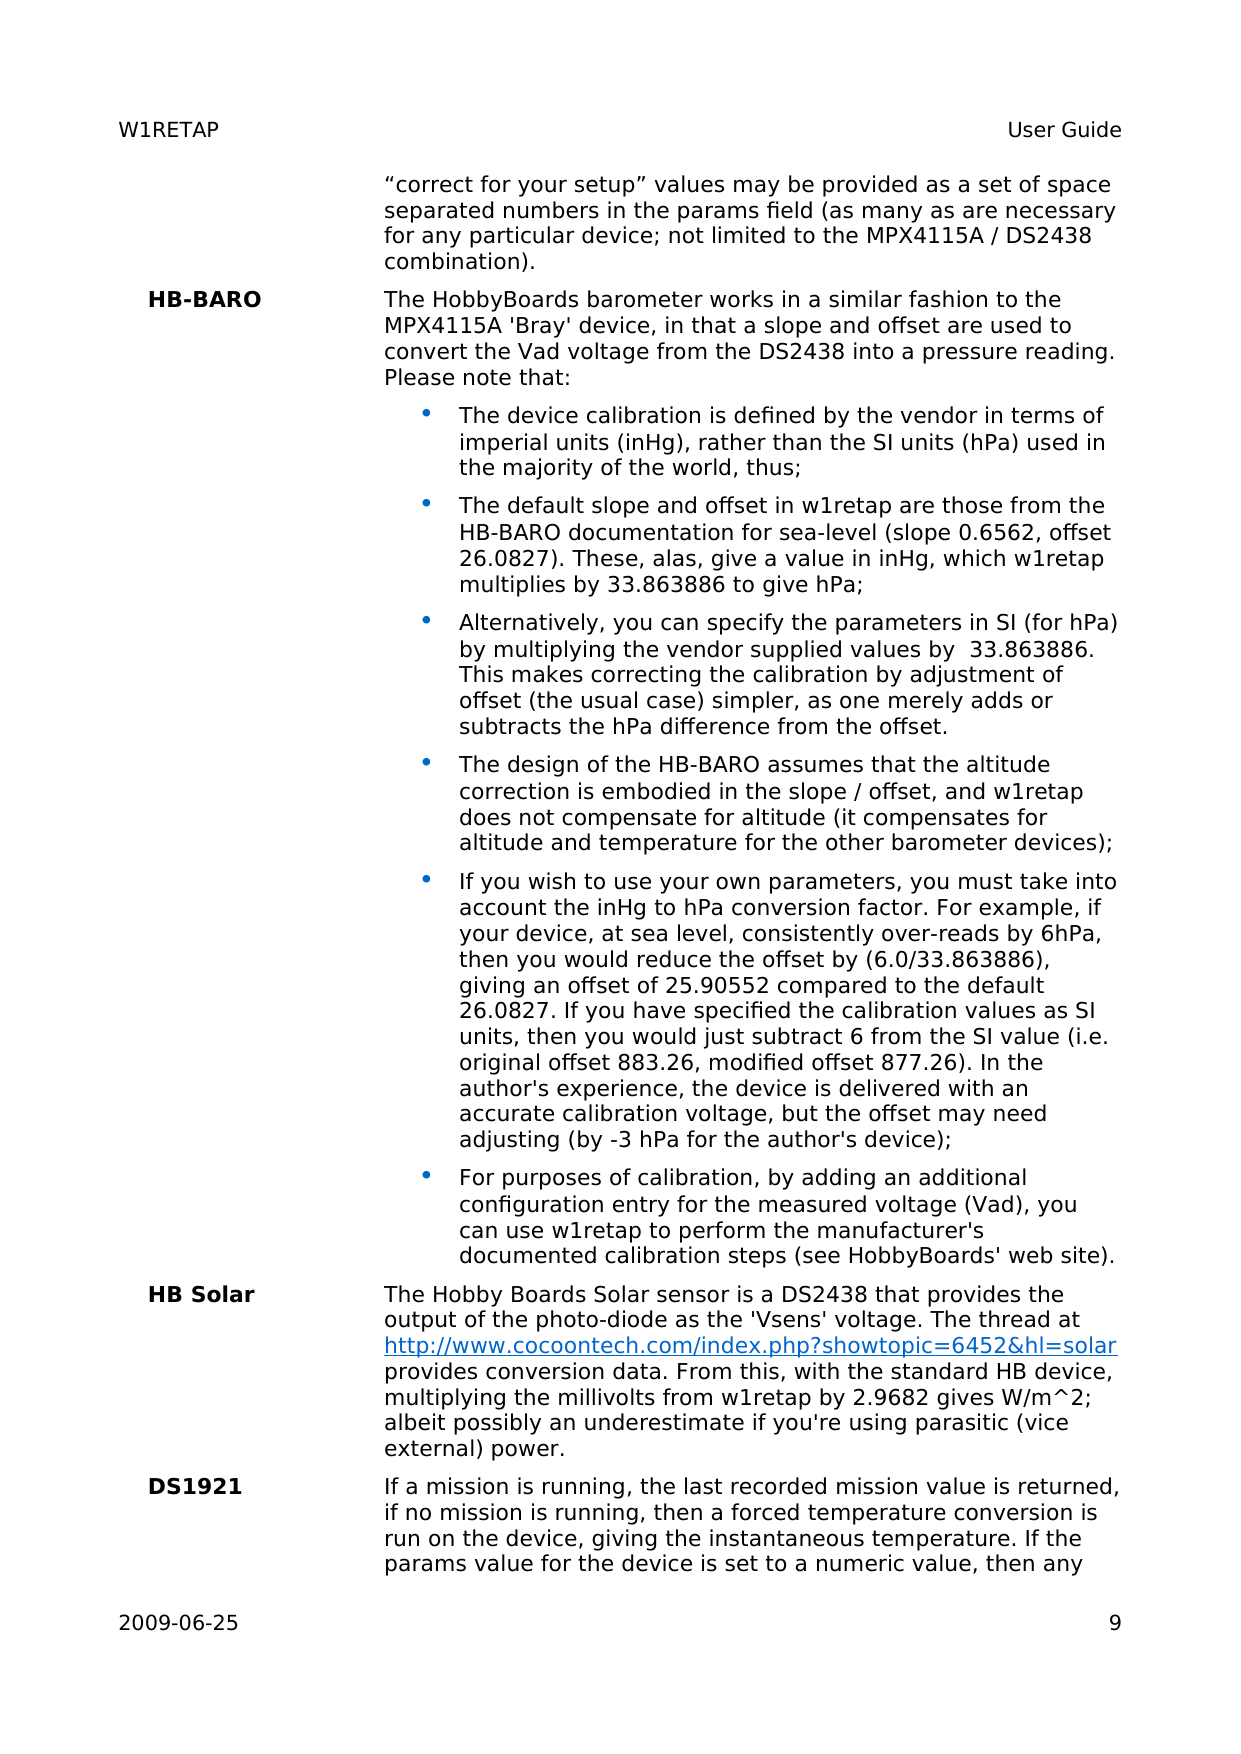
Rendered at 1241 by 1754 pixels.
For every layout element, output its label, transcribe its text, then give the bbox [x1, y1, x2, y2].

list The design of the HB-BARO assumes that the altitude correction is embodied in the slope / offset, and w1retap does not compensate for altitude (it compensates for altitude and temperature for the other barometer devices); [185, 752, 1122, 856]
list If you wish to use your own parameters, you must take into account the inHg to hPa conversion factor. For example, if your device, at sea level, consistently over-reads by 6hPa, then you would reduce the offset by (6.0/33.863886), giving an offset of 25.90552 compared to the default 26.0827. If you have specified the calibration values as SI units, then you would just subtract 6 from the SI value (i.e. original offset 883.26, modified offset 877.26). In the author's experience, the device is delivered with an accurate calibration voltage, but the offset may need adjusting (by -3 hPa for the author's device); [185, 868, 1122, 1153]
list The default slope and offset in w1retap are those from the HB-BARO documentation for sea-level (slope 0.6562, offset 26.0827). These, alas, give a value in inHg, which w1retap multiplies by 33.863886 to give hPa; [185, 493, 1122, 597]
list The device calibration is defined by the vendor in terms of imperial units (inHg), rather than the SI units (hPa) used in the majority of the world, thus; [185, 403, 1122, 481]
list DS1921 If a mission is running, the last recorded mission value is returned, if no mission is running, then a forced temperature conversion is run on the device, giving the instantaneous temperature. If the params value for the device is set to a numeric value, then any [148, 1474, 1122, 1577]
list For purposes of calibration, by adding an additional configuration entry for the measured voltage (Vad), you can use w1retap to perform the manufacturer's documented calibration steps (see HobbyBoards' web site). [185, 1165, 1122, 1269]
list HB Solar The Hobby Boards Solar sensor is a DS2438 that provides the output of the photo-diode as the 'Vsens' voltage. The thread at http://www.cocoontech.com/index.php?showtopic=6452&hl=solar provides conversion data. From this, with the standard HB device, multiplying the millivolts from w1retap by 2.9682 gives W/m^2; albeit possibly an underestimate if you're using parasitic (vice external) power. [148, 1282, 1122, 1462]
list “correct for your setup” values may be provided as a set of space separated numbers in the params field (as many as are necessary for any particular device; not limited to the MPX4115A / DS2438 combination). [148, 172, 1122, 275]
list Alternatively, you can specify the parameters in SI (for hPa) by multiplying the vendor supplied values by 33.863886. This makes correcting the calibration by adjustment of offset (the usual case) simpler, as one merely adds or subtracts the hPa difference from the offset. [185, 610, 1122, 739]
list HB-BARO The HobbyBoards barometer works in a similar fashion to the MPX4115A 'Bray' device, in that a slope and offset are used to convert the Vad voltage from the DS2438 into a pressure reading. Please note that: [148, 287, 1122, 390]
